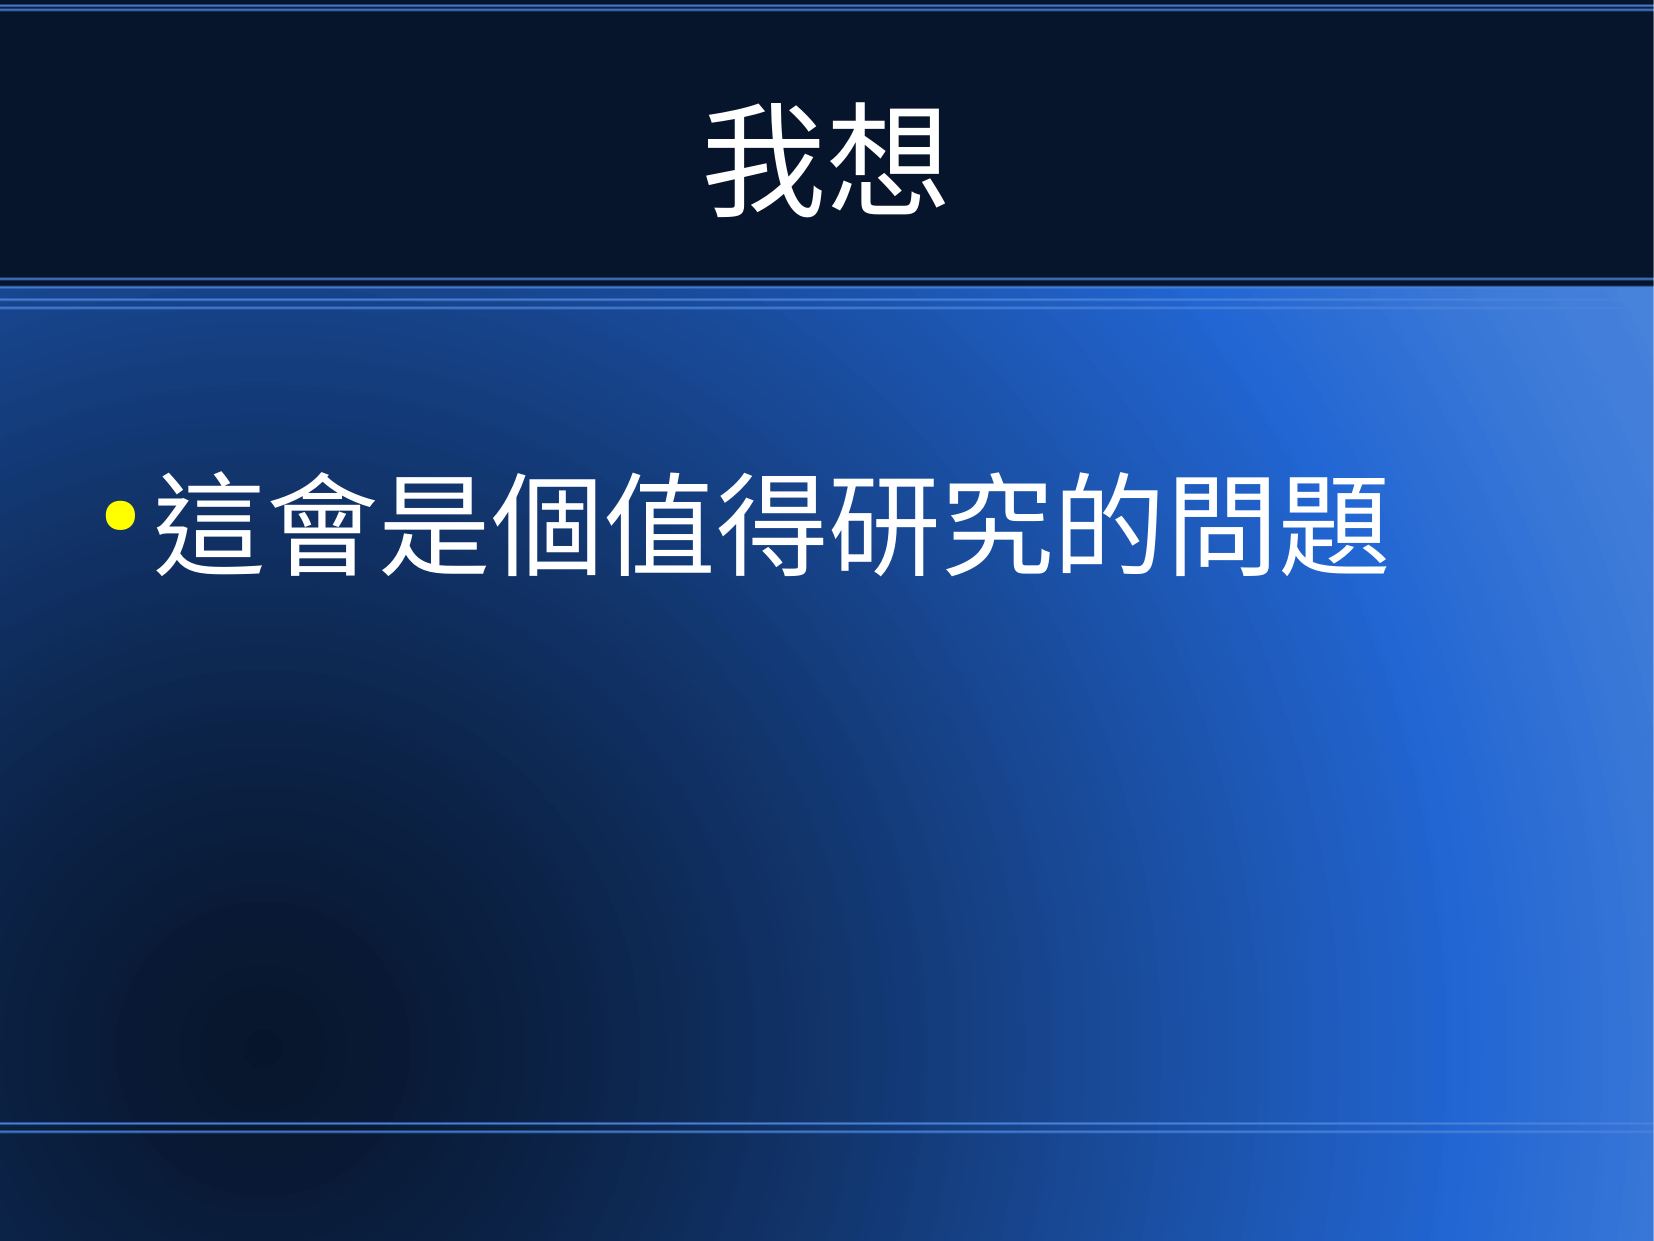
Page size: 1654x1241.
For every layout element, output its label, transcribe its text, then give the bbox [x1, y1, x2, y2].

picture [0, 0, 1654, 1241]
title 我想 [82, 49, 1571, 257]
list 這會是個值得研究的問題 [82, 355, 1571, 1241]
